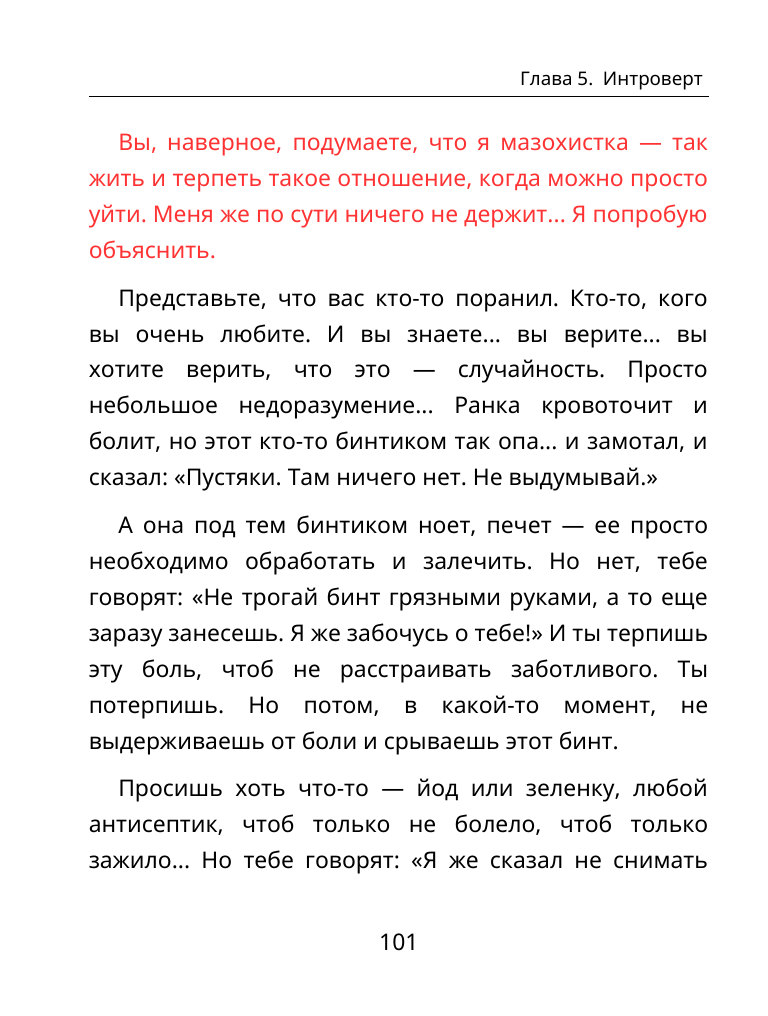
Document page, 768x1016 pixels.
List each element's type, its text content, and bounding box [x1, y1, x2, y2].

text Просишь хоть что-то — йод или зеленку, любой антисептик, чтоб только не болело, чтоб только зажило... Но тебе говорят: «Я же сказал не снимать [88, 772, 709, 875]
text Представьте, что вас кто-то поранил. Кто-то, кого вы очень любите. И вы знаете... вы верите... вы хотите верить, что это — случайность. Просто небольшое недоразумение... Ранка кровоточит и болит, но этот кто-то бинтиком так опа... и замотал, и сказал: «Пустяки. Там ничего нет. Не выдумывай.» [88, 282, 709, 492]
text Вы, наверное, подумаете, что я мазохистка — так жить и терпеть такое отношение, когда можно просто уйти. Меня же по сути ничего не держит... Я попробую объяснить. [88, 126, 709, 265]
text А она под тем бинтиком ноет, печет — ее просто необходимо обработать и залечить. Но нет, тебе говорят: «Не трогай бинт грязными руками, а то еще заразу занесешь. Я же забочусь о тебе!» И ты терпишь эту боль, чтоб не расстраивать заботливого. Ты потерпишь. Но потом, в какой-то момент, не выдерживаешь от боли и срываешь этот бинт. [88, 509, 709, 756]
